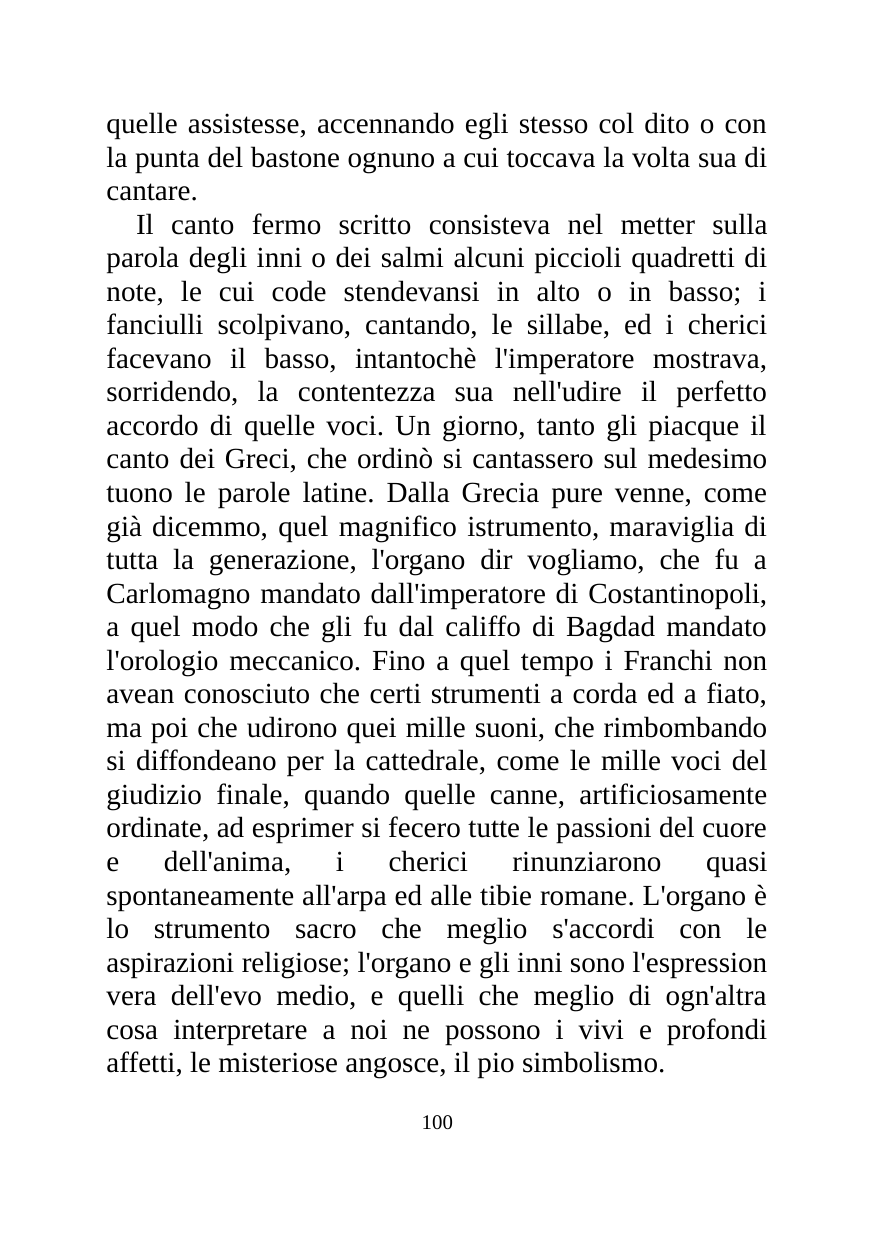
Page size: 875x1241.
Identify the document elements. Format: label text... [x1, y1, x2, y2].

text quelle assistesse, accennando egli stesso col dito o con la punta del bastone ognuno a cui toccava la volta sua di cantare. [106, 106, 768, 207]
text Il canto fermo scritto consisteva nel metter sulla parola degli inni o dei salmi alcuni piccioli quadretti di note, le cui code stendevansi in alto o in basso; i fanciulli scolpivano, cantando, le sillabe, ed i cherici facevano il basso, intantochè l'imperatore mostrava, sorridendo, la contentezza sua nell'udire il perfetto accordo di quelle voci. Un giorno, tanto gli piacque il canto dei Greci, che ordinò si cantassero sul medesimo tuono le parole latine. Dalla Grecia pure venne, come già dicemmo, quel magnifico istrumento, maraviglia di tutta la generazione, l'organo dir vogliamo, che fu a Carlomagno mandato dall'imperatore di Costantinopoli, a quel modo che gli fu dal califfo di Bagdad mandato l'orologio meccanico. Fino a quel tempo i Franchi non avean conosciuto che certi strumenti a corda ed a fiato, ma poi che udirono quei mille suoni, che rimbombando si diffondeano per la cattedrale, come le mille voci del giudizio finale, quando quelle canne, artificiosamente ordinate, ad esprimer si fecero tutte le passioni del cuore e dell'anima, i cherici rinunziarono quasi spontaneamente all'arpa ed alle tibie romane. L'organo è lo strumento sacro che meglio s'accordi con le aspirazioni religiose; l'organo e gli inni sono l'espression vera dell'evo medio, e quelli che meglio di ogn'altra cosa interpretare a noi ne possono i vivi e profondi affetti, le misteriose angosce, il pio simbolismo. [106, 207, 768, 1079]
